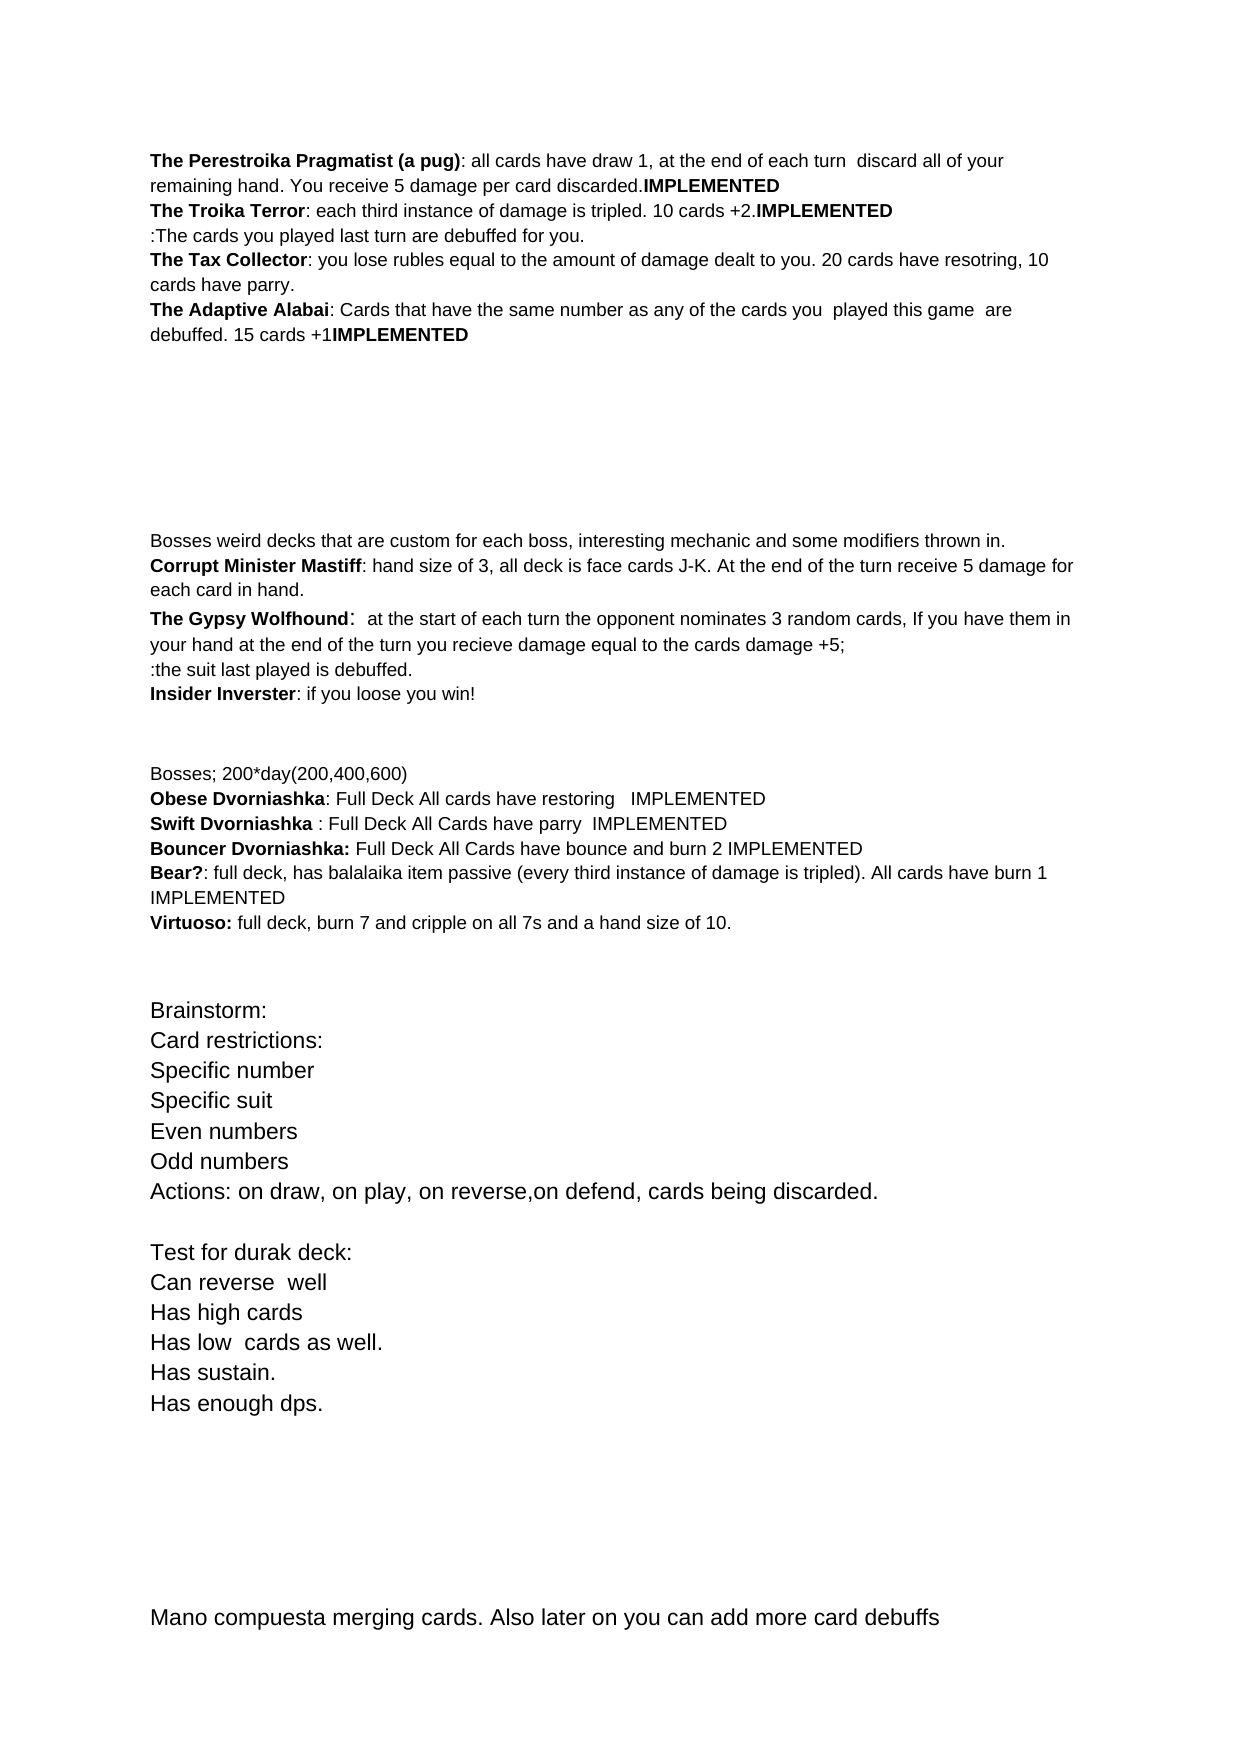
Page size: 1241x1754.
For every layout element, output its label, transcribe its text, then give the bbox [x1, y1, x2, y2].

text Card restrictions: [150, 1027, 1090, 1053]
text The Tax Collector: you lose rubles equal to the amount of damage dealt to you. 20 cards have resotring, 10 cards have parry. [150, 249, 1090, 296]
text :The cards you played last turn are debuffed for you. [150, 224, 1090, 246]
text Brainstorm: [150, 997, 1090, 1023]
text The Adaptive Alabai: Cards that have the same number as any of the cards you played this game are debuffed. 15 cards +1IMPLEMENTED [150, 299, 1090, 345]
text The Gypsy Wolfhound: at the start of each turn the opponent nominates 3 random cards, If you have them in your hand at the end of the turn you recieve damage equal to the cards damage +5; [150, 604, 1090, 655]
text Even numbers [150, 1118, 1090, 1144]
text Bosses; 200*day(200,400,600) [150, 763, 1090, 784]
text Corrupt Minister Mastiff: hand size of 3, all deck is face cards J-K. At the end of the turn receive 5 damage for each card in hand. [150, 554, 1090, 601]
text :the suit last played is debuffed. [150, 658, 1090, 680]
text Insider Inverster: if you loose you win! [150, 683, 1090, 705]
text Specific suit [150, 1087, 1090, 1114]
text Has enough dps. [150, 1389, 1090, 1416]
text Bosses weird decks that are custom for each boss, interesting mechanic and some modifiers thrown in. [150, 529, 1090, 551]
text Swift Dvorniashka : Full Deck All Cards have parry IMPLEMENTED [150, 812, 1090, 834]
text Bouncer Dvorniashka: Full Deck All Cards have bounce and burn 2 IMPLEMENTED [150, 837, 1090, 859]
text Has high cards [150, 1299, 1090, 1325]
text Bear?: full deck, has balalaika item passive (every third instance of damage is tripled). All cards have burn 1 IMPLEMENTED [150, 862, 1090, 908]
text Virtuoso: full deck, burn 7 and cripple on all 7s and a hand size of 10. [150, 912, 1090, 933]
text Has low cards as well. [150, 1329, 1090, 1356]
text Has sustain. [150, 1359, 1090, 1386]
text Obese Dvorniashka: Full Deck All cards have restoring IMPLEMENTED [150, 788, 1090, 809]
text Odd numbers Actions: on draw, on play, on reverse,on defend, cards being discarded. [150, 1148, 1090, 1204]
text The Perestroika Pragmatist (a pug): all cards have draw 1, at the end of each turn discard all of your remaining hand. You receive 5 damage per card discarded.IMPLEMENTED [150, 150, 1090, 196]
text Specific number [150, 1057, 1090, 1084]
text Can reverse well [150, 1269, 1090, 1295]
text Test for durak deck: [150, 1238, 1090, 1265]
text The Troika Terror: each third instance of damage is tripled. 10 cards +2.IMPLEMENTED [150, 199, 1090, 221]
